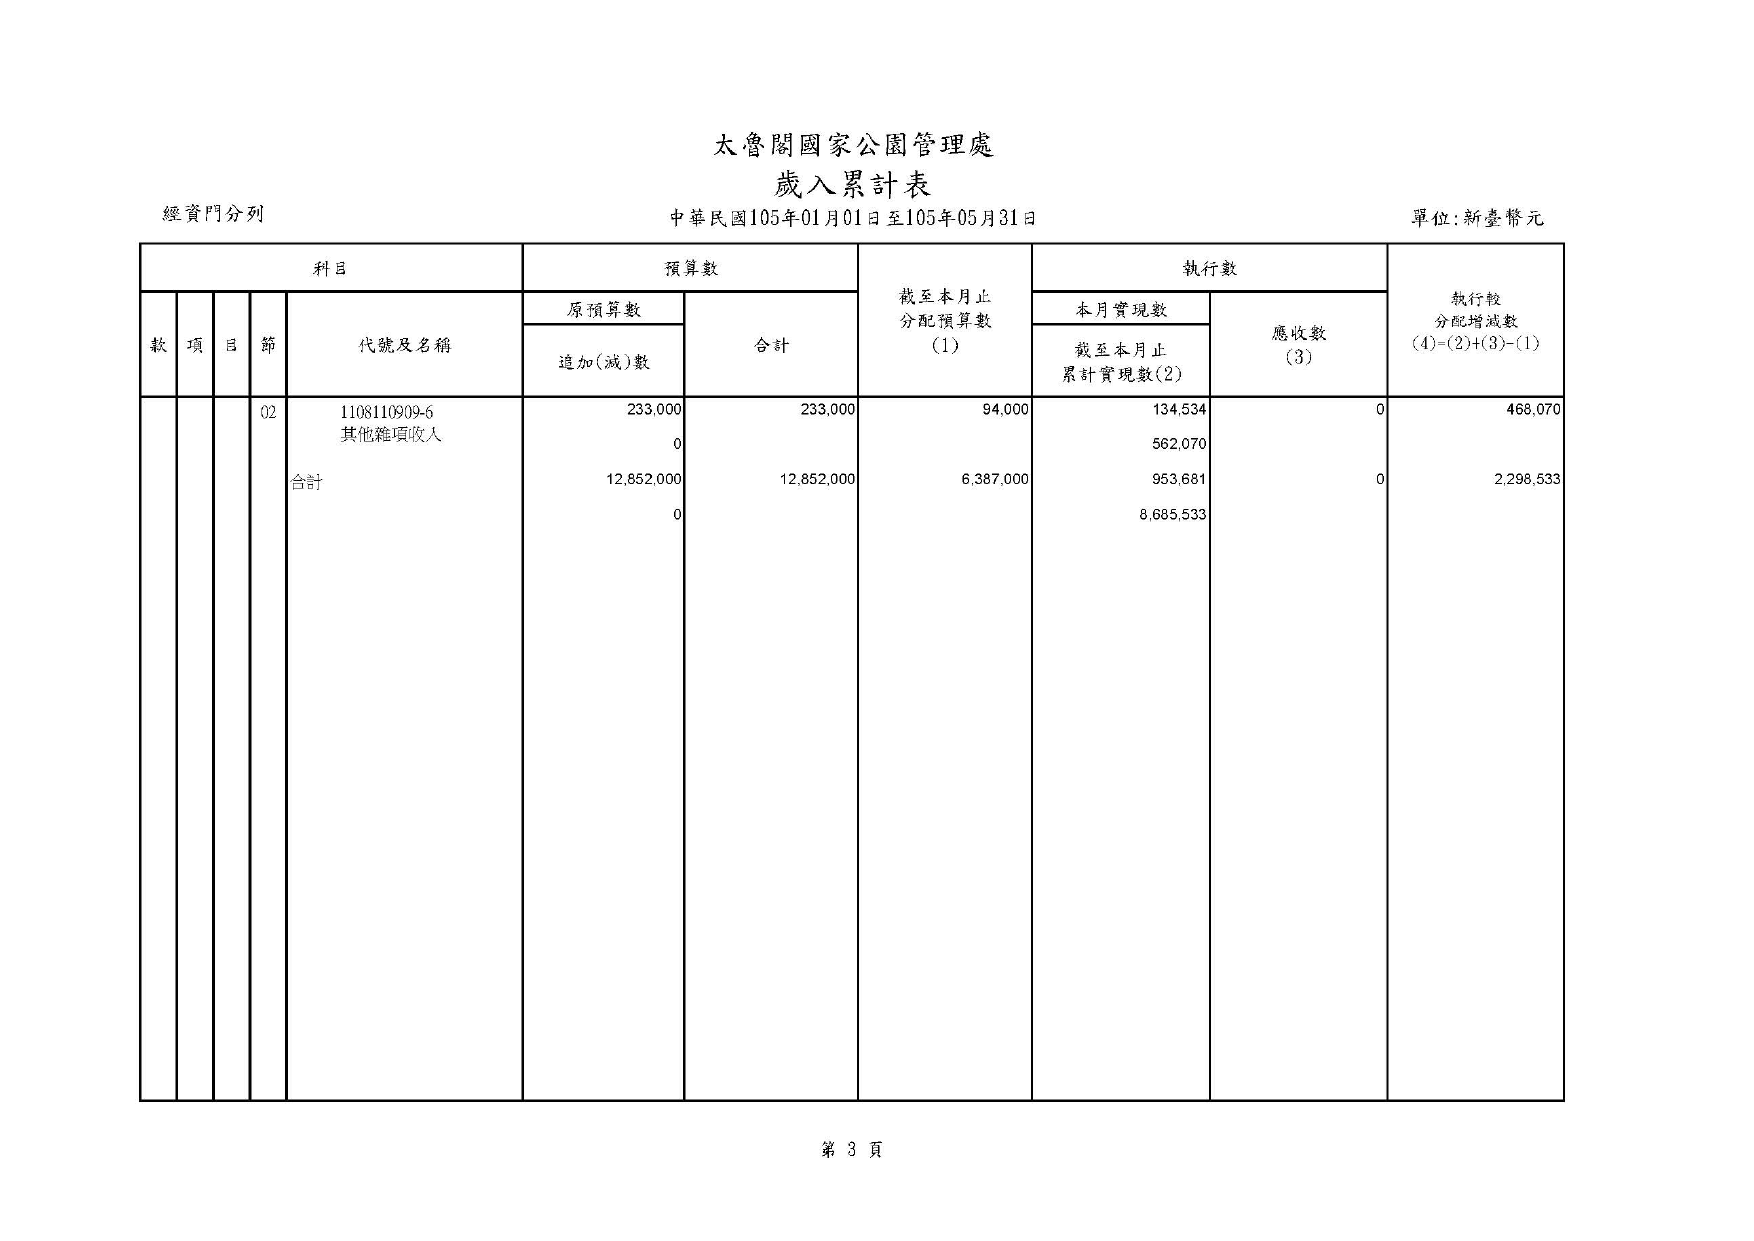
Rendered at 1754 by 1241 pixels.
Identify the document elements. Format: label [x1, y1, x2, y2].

picture [59, 82, 1646, 1164]
